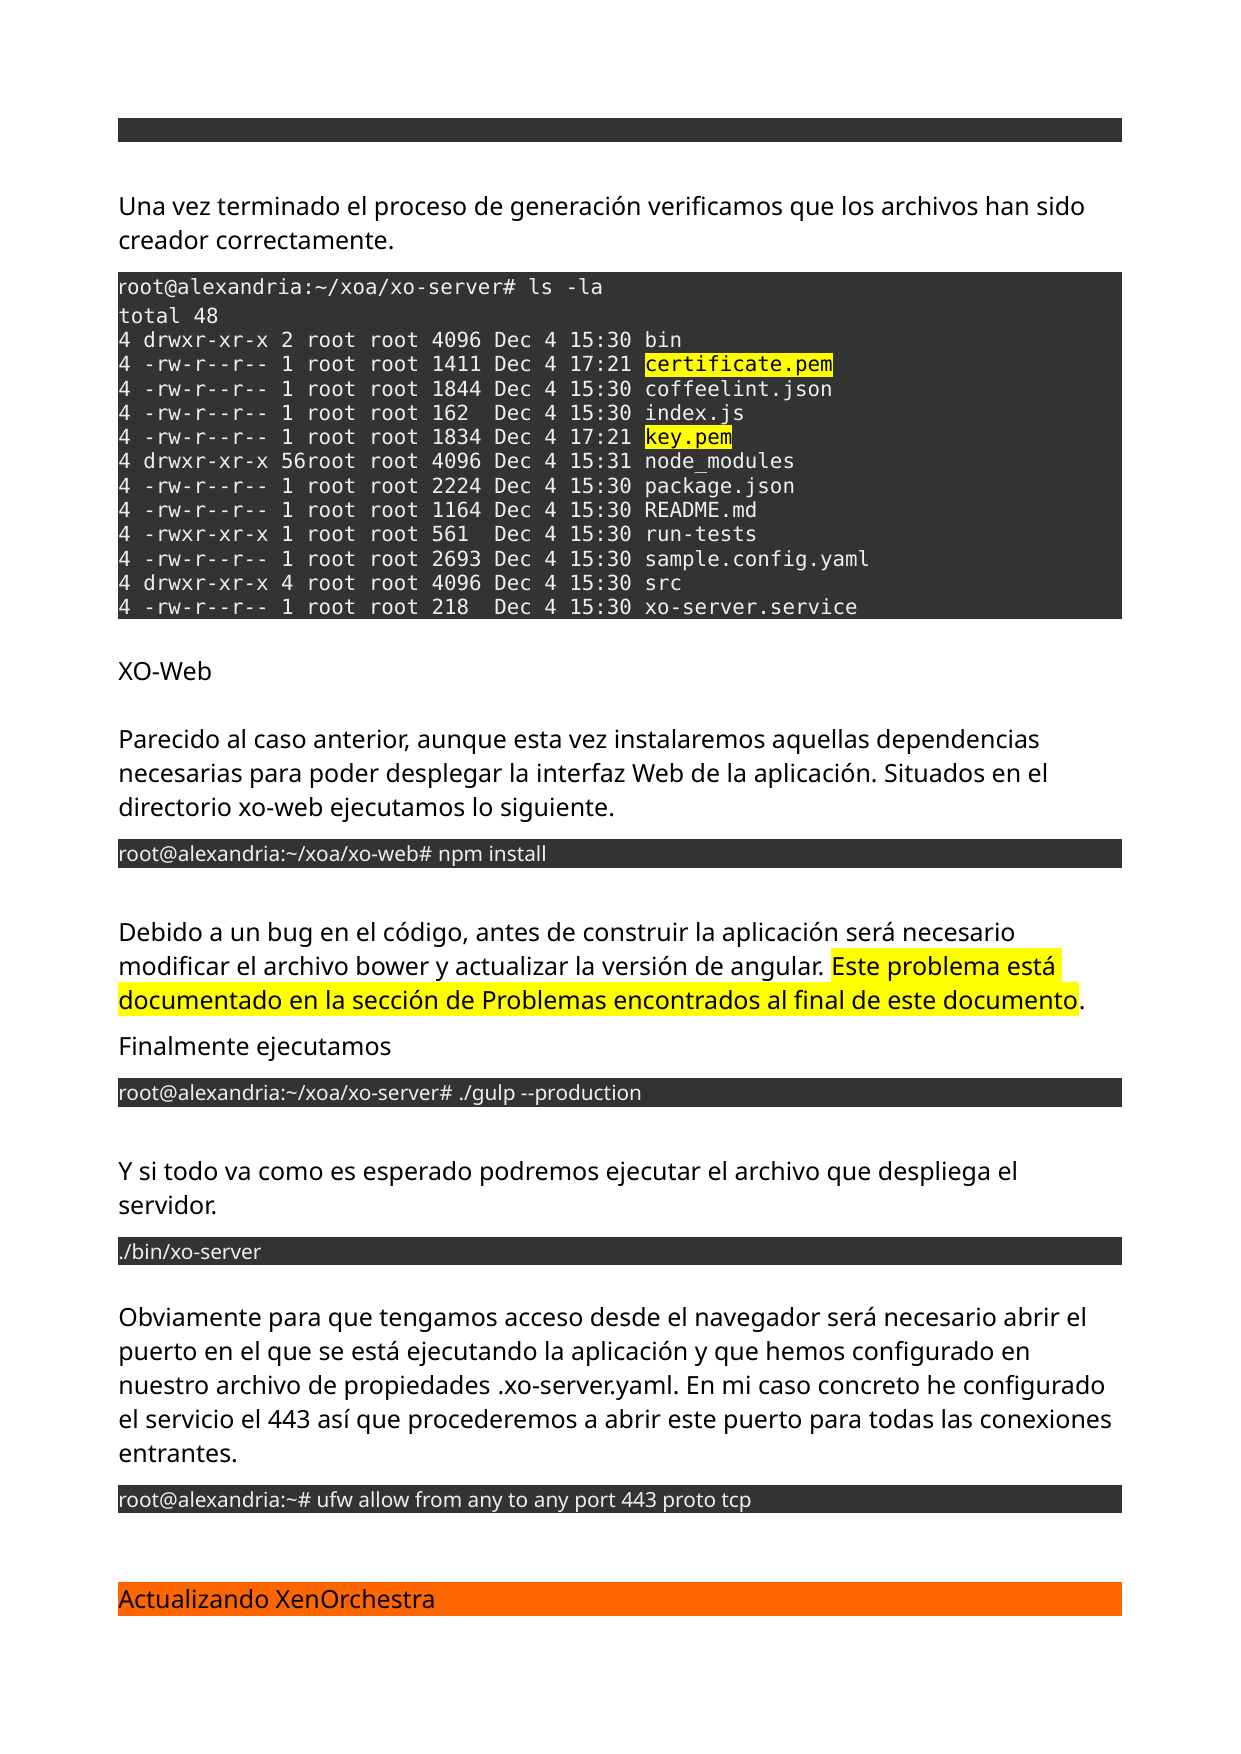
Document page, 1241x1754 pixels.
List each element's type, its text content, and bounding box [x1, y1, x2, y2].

text Finalmente ejecutamos [118, 1029, 1122, 1063]
text Una vez terminado el proceso de generación verificamos que los archivos han sido creador correctamente. [118, 189, 1122, 257]
text Actualizando XenOrchestra [118, 1582, 1122, 1616]
text root@alexandria:~# ufw allow from any to any port 443 proto tcp [118, 1485, 1122, 1513]
text ./bin/xo-server [118, 1237, 1122, 1265]
text XO-Web [118, 653, 1122, 687]
text Parecido al caso anterior, aunque esta vez instalaremos aquellas dependencias necesarias para poder desplegar la interfaz Web de la aplicación. Situados en el directorio xo-web ejecutamos lo siguiente. [118, 722, 1122, 824]
text total 48 4 drwxr-xr-x 2 root root 4096 Dec 4 15:30 bin 4 -rw-r--r-- 1 root root 1411 Dec 4 17:21 certificate.pem 4 -rw-r--r-- 1 root root 1844 Dec 4 15:30 coffeelint.json 4 -rw-r--r-- 1 root root 162 Dec 4 15:30 index.js 4 -rw-r--r-- 1 root root 1834 Dec 4 17:21 key.pem 4 drwxr-xr-x 56root root 4096 Dec 4 15:31 node_modules 4 -rw-r--r-- 1 root root 2224 Dec 4 15:30 package.json 4 -rw-r--r-- 1 root root 1164 Dec 4 15:30 README.md 4 -rwxr-xr-x 1 root root 561 Dec 4 15:30 run-tests 4 -rw-r--r-- 1 root root 2693 Dec 4 15:30 sample.config.yaml 4 drwxr-xr-x 4 root root 4096 Dec 4 15:30 src 4 -rw-r--r-- 1 root root 218 Dec 4 15:30 xo-server.service [118, 304, 1122, 619]
text root@alexandria:~/xoa/xo-server# ./gulp --production [118, 1078, 1122, 1107]
text Debido a un bug en el código, antes de construir la aplicación será necesario modificar el archivo bower y actualizar la versión de angular. Este problema está documentado en la sección de Problemas encontrados al final de este documento. [118, 914, 1122, 1016]
text root@alexandria:~/xoa/xo-server# ls -la [118, 272, 1122, 301]
text Y si todo va como es esperado podremos ejecutar el archivo que despliega el servidor. [118, 1153, 1122, 1221]
text root@alexandria:~/xoa/xo-web# npm install [118, 839, 1122, 868]
text Obviamente para que tengamos acceso desde el navegador será necesario abrir el puerto en el que se está ejecutando la aplicación y que hemos configurado en nuestro archivo de propiedades .xo-server.yaml. En mi caso concreto he configurado el servicio el 443 así que procederemos a abrir este puerto para todas las conexiones entrantes. [118, 1299, 1122, 1470]
